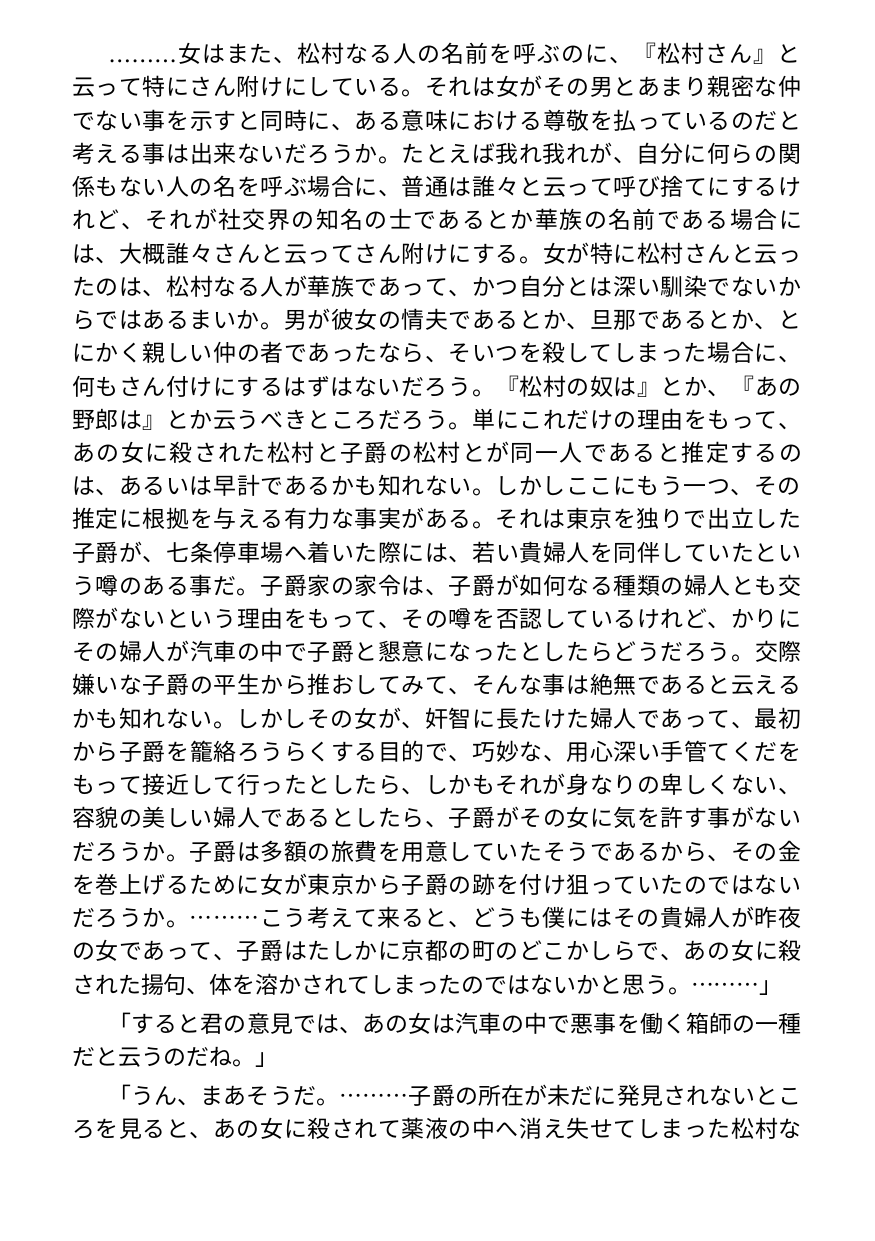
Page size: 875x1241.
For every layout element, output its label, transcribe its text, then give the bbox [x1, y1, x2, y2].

text 「うん、まあそうだ。………子爵の所在が未だに発見されないところを見ると、あの女に殺されて薬液の中へ消え失せてしまった松村な [72, 1078, 802, 1144]
text ………女はまた、松村なる人の名前を呼ぶのに、『松村さん』と云って特にさん附けにしている。それは女がその男とあまり親密な仲でない事を示すと同時に、ある意味における尊敬を払っているのだと考える事は出来ないだろうか。たとえば我れ我れが、自分に何らの関係もない人の名を呼ぶ場合に、普通は誰々と云って呼び捨てにするけれど、それが社交界の知名の士であるとか華族の名前である場合には、大概誰々さんと云ってさん附けにする。女が特に松村さんと云ったのは、松村なる人が華族であって、かつ自分とは深い馴染でないからではあるまいか。男が彼女の情夫であるとか、旦那であるとか、とにかく親しい仲の者であったなら、そいつを殺してしまった場合に、何もさん付けにするはずはないだろう。『松村の奴は』とか、『あの野郎は』とか云うべきところだろう。単にこれだけの理由をもって、あの女に殺された松村と子爵の松村とが同一人であると推定するのは、あるいは早計であるかも知れない。しかしここにもう一つ、その推定に根拠を与える有力な事実がある。それは東京を独りで出立した子爵が、七条停車場へ着いた際には、若い貴婦人を同伴していたという噂のある事だ。子爵家の家令は、子爵が如何なる種類の婦人とも交際がないという理由をもって、その噂を否認しているけれど、かりにその婦人が汽車の中で子爵と懇意になったとしたらどうだろう。交際嫌いな子爵の平生から推おしてみて、そんな事は絶無であると云えるかも知れない。しかしその女が、奸智に長たけた婦人であって、最初から子爵を籠絡ろうらくする目的で、巧妙な、用心深い手管てくだをもって接近して行ったとしたら、しかもそれが身なりの卑しくない、容貌の美しい婦人であるとしたら、子爵がその女に気を許す事がないだろうか。子爵は多額の旅費を用意していたそうであるから、その金を巻上げるために女が東京から子爵の跡を付け狙っていたのではないだろうか。………こう考えて来ると、どうも僕にはその貴婦人が昨夜の女であって、子爵はたしかに京都の町のどこかしらで、あの女に殺された揚句、体を溶かされてしまったのではないかと思う。………」 [72, 36, 802, 1000]
text 「すると君の意見では、あの女は汽車の中で悪事を働く箱師の一種だと云うのだね。」 [72, 1006, 802, 1072]
